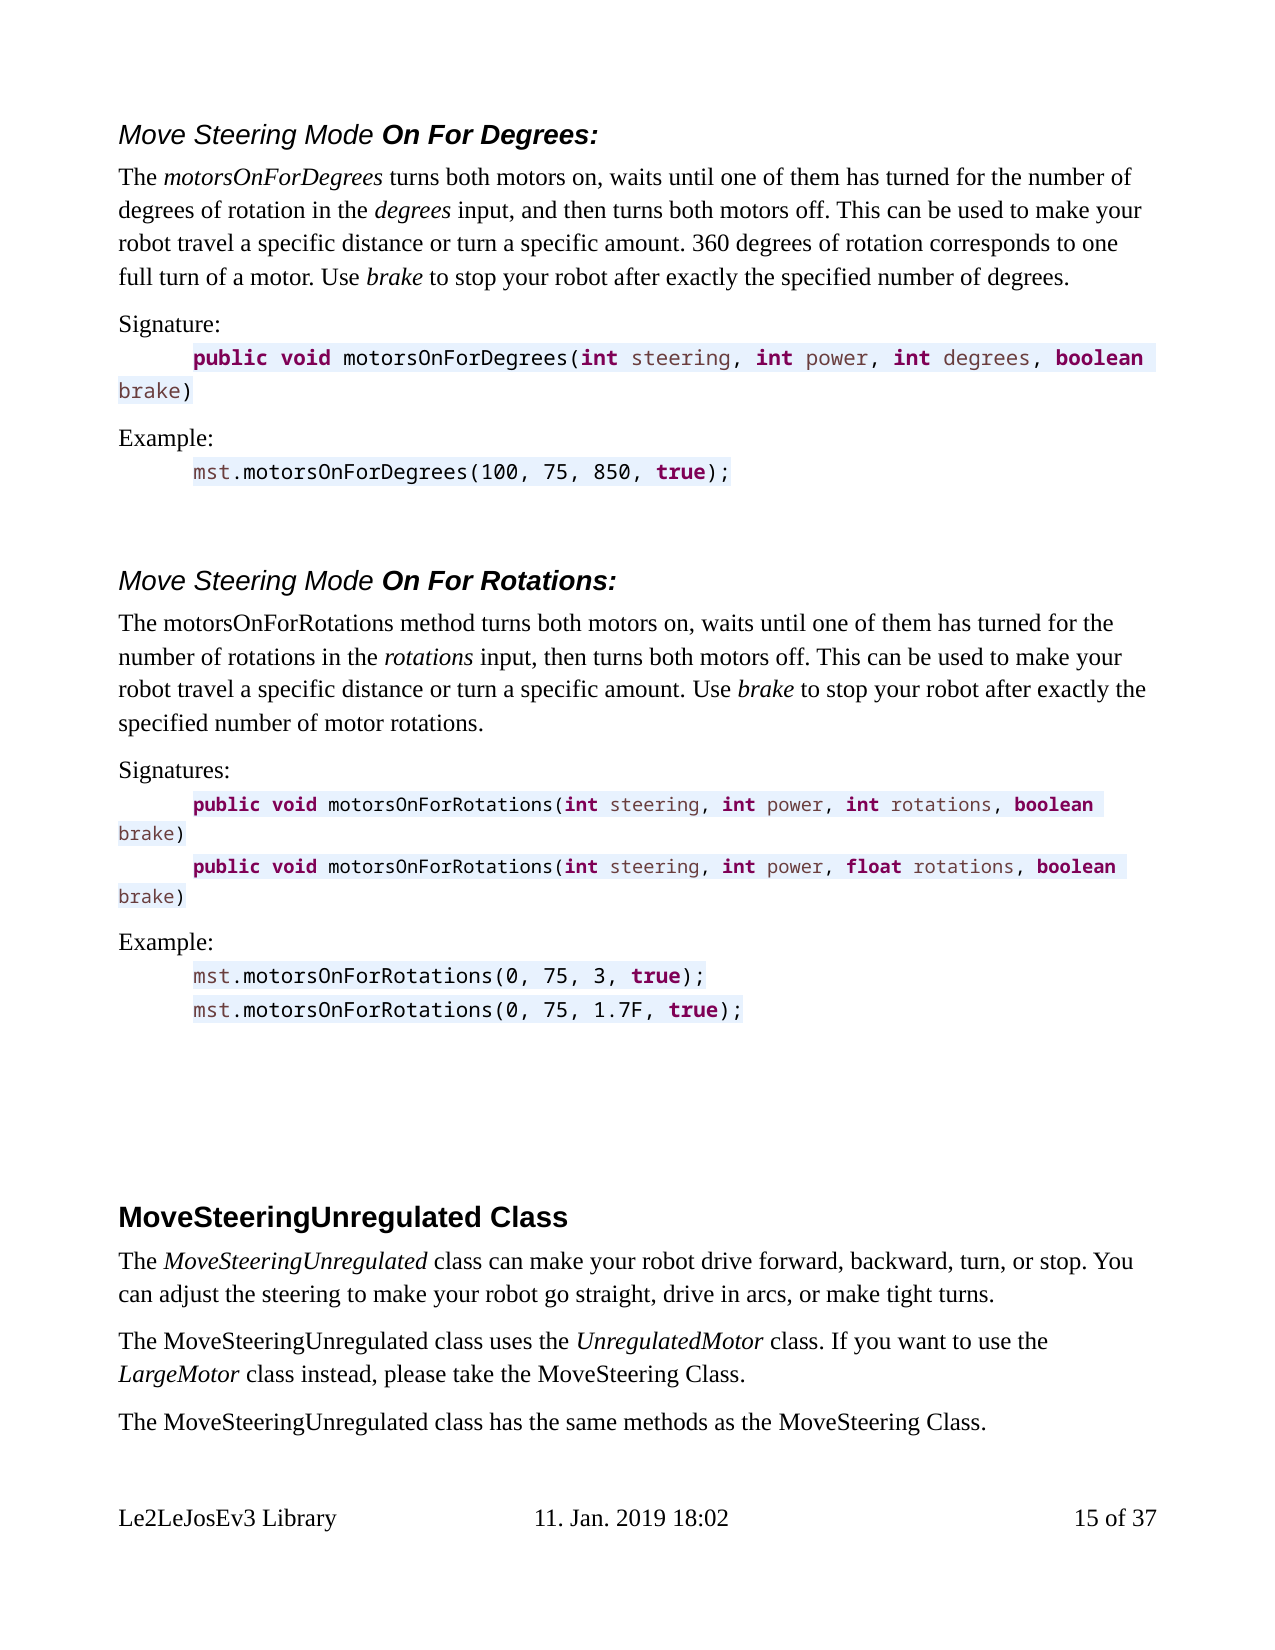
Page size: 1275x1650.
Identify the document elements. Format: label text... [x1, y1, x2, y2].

subtitle Move Steering Mode On For Degrees: [118, 118, 1157, 150]
text The MoveSteeringUnregulated class uses the UnregulatedMotor class. If you want to use the LargeMotor class instead, please take the MoveSteering Class. [118, 1326, 1157, 1388]
subtitle MoveSteeringUnregulated Class [118, 1199, 1157, 1233]
subtitle Move Steering Mode On For Rotations: [118, 564, 1157, 596]
text Example: mst.motorsOnForRotations(0, 75, 3, true); mst.motorsOnForRotations(0, 75, 1.7F, true); [118, 927, 1157, 1023]
text The motorsOnForRotations method turns both motors on, waits until one of them has turned for the number of rotations in the rotations input, then turns both motors off. This can be used to make your robot travel a specific distance or turn a specific amount. Use brake to stop your robot after exactly the specified number of motor rotations. [118, 608, 1157, 736]
text Example: mst.motorsOnForDegrees(100, 75, 850, true); [118, 423, 1157, 486]
text The MoveSteeringUnregulated class can make your robot drive forward, backward, turn, or stop. You can adjust the steering to make your robot go straight, drive in arcs, or make tight turns. [118, 1246, 1157, 1307]
text Signature: public void motorsOnForDegrees(int steering, int power, int degrees, boolean brake) [118, 309, 1157, 404]
text The motorsOnForDegrees turns both motors on, waits until one of them has turned for the number of degrees of rotation in the degrees input, and then turns both motors off. This can be used to make your robot travel a specific distance or turn a specific amount. 360 degrees of rotation corresponds to one full turn of a motor. Use brake to stop your robot after exactly the specified number of degrees. [118, 162, 1157, 290]
text Signatures: public void motorsOnForRotations(int steering, int power, int rotations, boolean brake) public void motorsOnForRotations(int steering, int power, float rotations, boolean brake) [118, 755, 1157, 908]
text The MoveSteeringUnregulated class has the same methods as the MoveSteering Class. [118, 1407, 1157, 1436]
